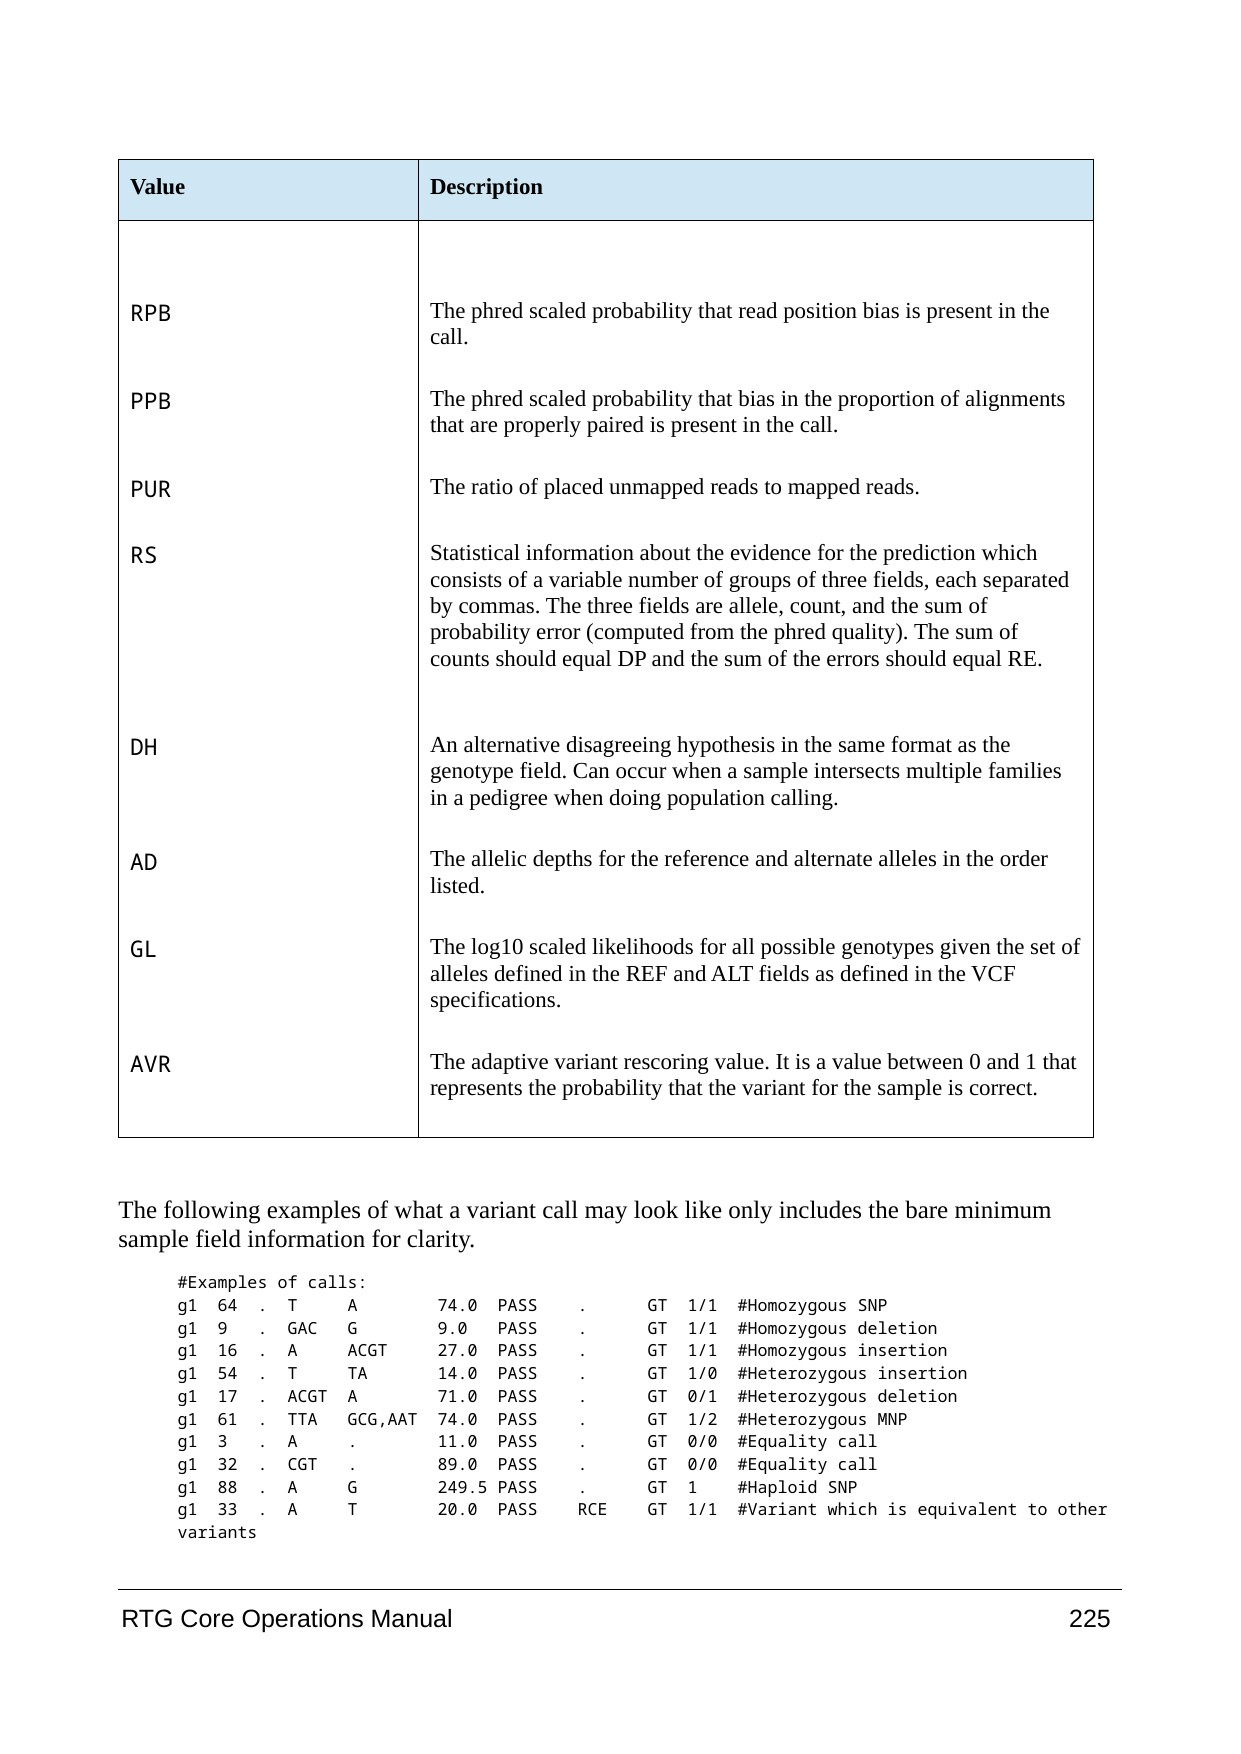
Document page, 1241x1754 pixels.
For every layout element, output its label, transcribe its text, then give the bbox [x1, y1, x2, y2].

table_cell GL [119, 919, 418, 1033]
table_cell The phred scaled probability that bias in the proportion of alignments that are properly paired is present in the call. [419, 370, 1093, 458]
table_cell [119, 221, 418, 282]
table_cell An alternative disagreeing hypothesis in the same format as the genotype field. Can occur when a sample intersects multiple families in a pedigree when doing population calling. [419, 716, 1093, 831]
table_cell [419, 221, 1093, 282]
table_cell AVR [119, 1033, 418, 1137]
table_cell DH [119, 716, 418, 831]
table_cell The allelic depths for the reference and alternate alleles in the order listed. [419, 831, 1093, 919]
text g1 33 . A T 20.0 PASS RCE GT 1/1 #Variant which is equivalent to other variants [177, 1498, 1122, 1543]
table_cell AD [119, 831, 418, 919]
text g1 88 . A G 249.5 PASS . GT 1 #Haploid SNP [177, 1475, 1122, 1498]
table_cell Statistical information about the evidence for the prediction which consists of a variable number of groups of three fields, each separated by commas. The three fields are allele, count, and the sum of probability error (computed from the phred quality). The sum of counts should equal DP and the sum of the errors should equal RE. [419, 525, 1093, 716]
text g1 16 . A ACGT 27.0 PASS . GT 1/1 #Homozygous insertion [177, 1339, 1122, 1362]
table_cell The phred scaled probability that read position bias is present in the call. [419, 282, 1093, 370]
text The following examples of what a variant call may look like only includes the bare minimum sample field information for clarity. [118, 1196, 1122, 1253]
text g1 32 . CGT . 89.0 PASS . GT 0/0 #Equality call [177, 1452, 1122, 1475]
text #Examples of calls: [177, 1271, 1122, 1293]
table_cell PPB [119, 370, 418, 458]
table_header Value [119, 160, 418, 220]
text g1 17 . ACGT A 71.0 PASS . GT 0/1 #Heterozygous deletion [177, 1384, 1122, 1407]
table_cell The log10 scaled likelihoods for all possible genotypes given the set of alleles defined in the REF and ALT fields as defined in the VCF specifications. [419, 919, 1093, 1033]
text g1 9 . GAC G 9.0 PASS . GT 1/1 #Homozygous deletion [177, 1316, 1122, 1339]
text g1 3 . A . 11.0 PASS . GT 0/0 #Equality call [177, 1430, 1122, 1452]
table_cell PUR [119, 458, 418, 525]
text g1 54 . T TA 14.0 PASS . GT 1/0 #Heterozygous insertion [177, 1362, 1122, 1384]
table_cell The adaptive variant rescoring value. It is a value between 0 and 1 that represents the probability that the variant for the sample is correct. [419, 1033, 1093, 1137]
table_cell RPB [119, 282, 418, 370]
table_cell RS [119, 525, 418, 716]
table_header Description [419, 160, 1093, 220]
text g1 64 . T A 74.0 PASS . GT 1/1 #Homozygous SNP [177, 1293, 1122, 1316]
table_cell The ratio of placed unmapped reads to mapped reads. [419, 458, 1093, 525]
text g1 61 . TTA GCG,AAT 74.0 PASS . GT 1/2 #Heterozygous MNP [177, 1407, 1122, 1430]
